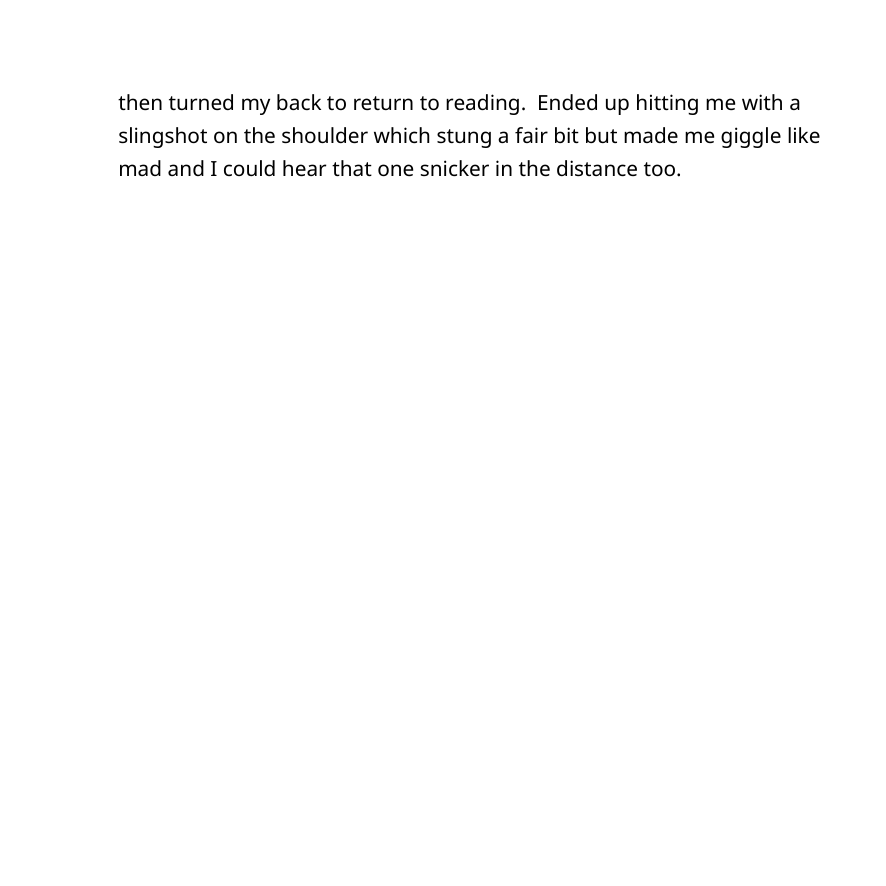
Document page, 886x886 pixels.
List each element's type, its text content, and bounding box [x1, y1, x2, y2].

text then turned my back to return to reading. Ended up hitting me with a slingshot on the shoulder which stung a fair bit but made me giggle like mad and I could hear that one snicker in the distance too. [118, 88, 827, 182]
